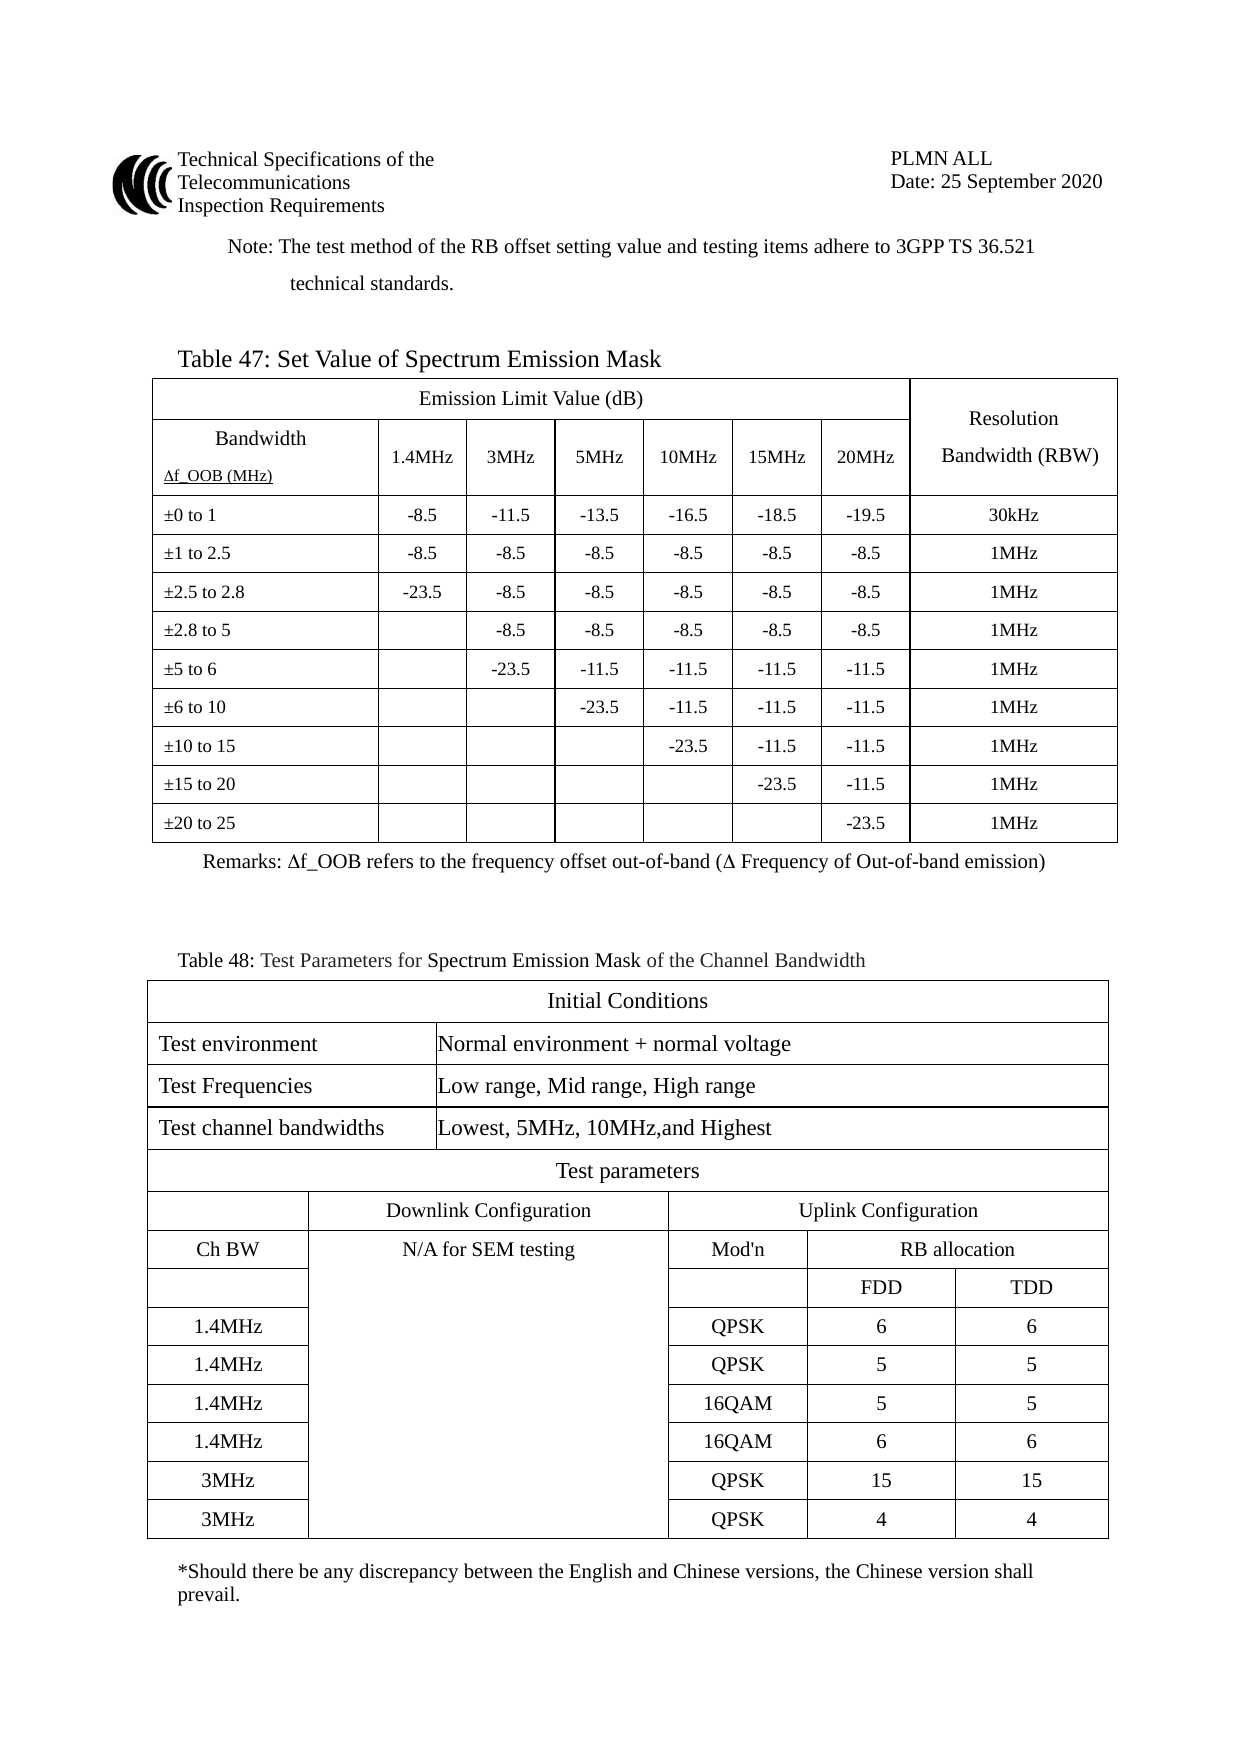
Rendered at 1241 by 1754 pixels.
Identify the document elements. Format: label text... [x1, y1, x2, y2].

table_cell -11.5 [733, 650, 821, 688]
table_cell Downlink Configuration [309, 1192, 668, 1229]
table_cell 5 [808, 1385, 955, 1422]
table_cell 4 [956, 1500, 1108, 1538]
table_cell N/A for SEM testing [309, 1231, 668, 1538]
table_cell [379, 727, 466, 765]
table_cell 1MHz [911, 804, 1117, 842]
table_cell QPSK [669, 1346, 807, 1384]
table_cell QPSK [669, 1500, 807, 1538]
table_cell -8.5 [467, 612, 554, 649]
table_cell 5MHz [556, 420, 643, 495]
table_cell -8.5 [556, 535, 643, 572]
table_cell -11.5 [822, 650, 909, 688]
table_cell 1MHz [911, 727, 1117, 765]
table_cell -11.5 [644, 689, 732, 726]
table_cell [379, 650, 466, 688]
table_cell Ch BW [148, 1231, 308, 1268]
table_cell -8.5 [556, 573, 643, 611]
table_cell 1MHz [911, 573, 1117, 611]
table_cell Normal environment + normal voltage [437, 1023, 1108, 1064]
table_cell ±2.8 to 5 [153, 612, 378, 649]
table_cell -23.5 [822, 804, 909, 842]
table_cell 1MHz [911, 766, 1117, 803]
table_cell -8.5 [733, 573, 821, 611]
table_cell -23.5 [644, 727, 732, 765]
table_cell [467, 766, 554, 803]
table_cell -23.5 [733, 766, 821, 803]
table_cell 3MHz [467, 420, 554, 495]
text Table 47: Set Value of Spectrum Emission Mask [177, 340, 1092, 377]
table_cell 15MHz [733, 420, 821, 495]
table_cell -8.5 [644, 573, 732, 611]
table_cell ±6 to 10 [153, 689, 378, 726]
table_cell -11.5 [822, 689, 909, 726]
table_cell -23.5 [467, 650, 554, 688]
table_cell 1.4MHz [148, 1423, 308, 1461]
table_cell QPSK [669, 1308, 807, 1345]
text Note: The test method of the RB offset setting value and testing items adhere to 3GPP TS 36.521 technical standards. [227, 227, 1092, 302]
table_cell -8.5 [379, 535, 466, 572]
table_cell -11.5 [733, 727, 821, 765]
table_cell [556, 804, 643, 842]
table_cell ±1 to 2.5 [153, 535, 378, 572]
table_cell Test environment [148, 1023, 436, 1064]
table_cell ±10 to 15 [153, 727, 378, 765]
table_cell 5 [956, 1385, 1108, 1422]
table_cell [669, 1269, 807, 1307]
table_cell 1.4MHz [148, 1346, 308, 1384]
table_cell -23.5 [379, 573, 466, 611]
table_cell [556, 766, 643, 803]
table_cell [148, 1269, 308, 1307]
table_cell -11.5 [733, 689, 821, 726]
table_cell Low range, Mid range, High range [437, 1065, 1108, 1106]
table_cell Test channel bandwidths [148, 1108, 436, 1149]
table_cell 1.4MHz [148, 1385, 308, 1422]
table_cell 1.4MHz [148, 1308, 308, 1345]
table_cell 1MHz [911, 535, 1117, 572]
table_cell 5 [956, 1346, 1108, 1384]
table_cell Test Frequencies [148, 1065, 436, 1106]
table_cell Uplink Configuration [669, 1192, 1108, 1229]
table_cell 6 [808, 1423, 955, 1461]
table_cell [733, 804, 821, 842]
table_cell [644, 766, 732, 803]
table_cell -8.5 [467, 535, 554, 572]
table_cell -11.5 [556, 650, 643, 688]
table_cell -8.5 [644, 535, 732, 572]
table_cell QPSK [669, 1462, 807, 1499]
table_cell 6 [956, 1423, 1108, 1461]
table_cell [467, 727, 554, 765]
table_cell Test parameters [148, 1150, 1108, 1191]
table_cell ±0 to 1 [153, 496, 378, 533]
table_cell -19.5 [822, 496, 909, 533]
table_cell [467, 689, 554, 726]
table_cell -11.5 [644, 650, 732, 688]
table_cell 15 [808, 1462, 955, 1499]
table_cell 4 [808, 1500, 955, 1538]
table_cell Lowest, 5MHz, 10MHz,and Highest [437, 1108, 1108, 1149]
table_cell -8.5 [467, 573, 554, 611]
table_cell FDD [808, 1269, 955, 1307]
table_cell -8.5 [822, 535, 909, 572]
table_cell -8.5 [822, 612, 909, 649]
table_cell -18.5 [733, 496, 821, 533]
table_cell -11.5 [822, 766, 909, 803]
table_header Initial Conditions [148, 981, 1108, 1022]
table_cell 3MHz [148, 1500, 308, 1538]
table_cell 1.4MHz [379, 420, 466, 495]
table_cell -16.5 [644, 496, 732, 533]
table_cell [556, 727, 643, 765]
table_cell -11.5 [467, 496, 554, 533]
table_cell TDD [956, 1269, 1108, 1307]
table_cell [379, 612, 466, 649]
table_cell -8.5 [733, 535, 821, 572]
table_header Emission Limit Value (dB) [153, 379, 909, 419]
table_header Resolution Bandwidth (RBW) [911, 379, 1117, 495]
table_cell 5 [808, 1346, 955, 1384]
table_cell [644, 804, 732, 842]
table_cell 20MHz [822, 420, 909, 495]
table_cell -11.5 [822, 727, 909, 765]
table_cell 1MHz [911, 650, 1117, 688]
table_cell ±20 to 25 [153, 804, 378, 842]
table_cell -23.5 [556, 689, 643, 726]
table_cell 6 [956, 1308, 1108, 1345]
table_cell -8.5 [733, 612, 821, 649]
table_cell 3MHz [148, 1462, 308, 1499]
table_cell 1MHz [911, 612, 1117, 649]
table_cell -8.5 [379, 496, 466, 533]
text Table 48: Test Parameters for Spectrum Emission Mask of the Channel Bandwidth [177, 942, 1092, 979]
table_cell -8.5 [556, 612, 643, 649]
table_cell [379, 689, 466, 726]
table_cell 6 [808, 1308, 955, 1345]
table_cell 16QAM [669, 1385, 807, 1422]
table_cell [379, 804, 466, 842]
table_cell ±15 to 20 [153, 766, 378, 803]
table_cell -8.5 [822, 573, 909, 611]
table_cell 15 [956, 1462, 1108, 1499]
table_cell [467, 804, 554, 842]
table_cell 30kHz [911, 496, 1117, 533]
table_cell -13.5 [556, 496, 643, 533]
table_cell RB allocation [808, 1231, 1108, 1268]
table_cell Bandwidth f_OOB (MHz) [153, 420, 378, 495]
table_cell 16QAM [669, 1423, 807, 1461]
table_cell ±5 to 6 [153, 650, 378, 688]
table_cell [379, 766, 466, 803]
table_cell ±2.5 to 2.8 [153, 573, 378, 611]
table_cell 1MHz [911, 689, 1117, 726]
table_cell -8.5 [644, 612, 732, 649]
table_cell Mod'n [669, 1231, 807, 1268]
text Remarks: f_OOB refers to the frequency offset out-of-band ( Frequency of Out-of-band emission) [202, 843, 1092, 880]
table_cell [148, 1192, 308, 1229]
table_cell 10MHz [644, 420, 732, 495]
